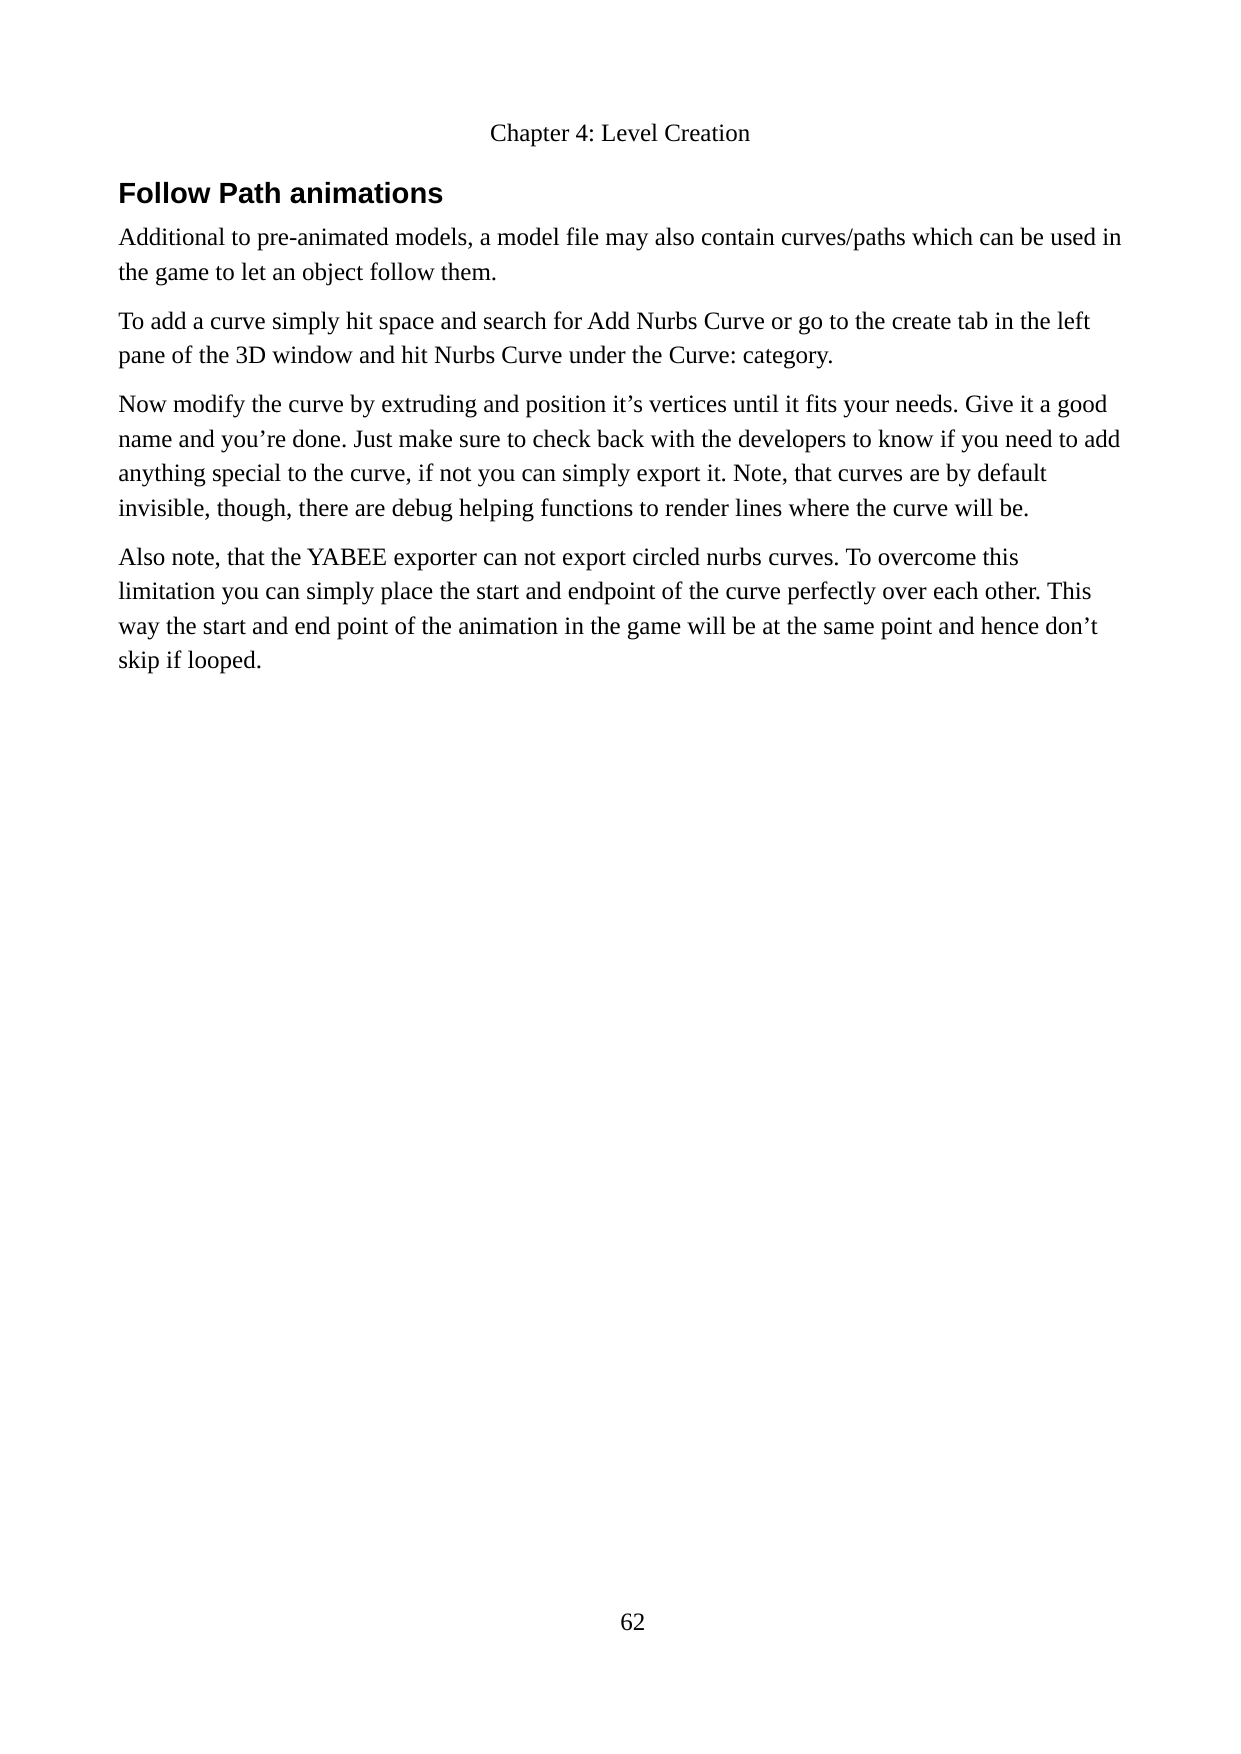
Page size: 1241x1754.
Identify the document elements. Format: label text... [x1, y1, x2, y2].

text To add a curve simply hit space and search for Add Nurbs Curve or go to the create tab in the left pane of the 3D window and hit Nurbs Curve under the Curve: category. [118, 306, 1122, 369]
subtitle Follow Path animations [118, 176, 1122, 210]
text Now modify the curve by extruding and position it’s vertices until it fits your needs. Give it a good name and you’re done. Just make sure to check back with the developers to know if you need to add anything special to the curve, if not you can simply export it. Note, that curves are by default invisible, though, there are debug helping functions to render lines where the curve will be. [118, 389, 1122, 522]
text Additional to pre-animated models, a model file may also contain curves/paths which can be used in the game to let an object follow them. [118, 222, 1122, 286]
text Also note, that the YABEE exporter can not export circled nurbs curves. To overcome this limitation you can simply place the start and endpoint of the curve perfectly over each other. This way the start and end point of the animation in the game will be at the same point and hence don’t skip if looped. [118, 542, 1122, 674]
